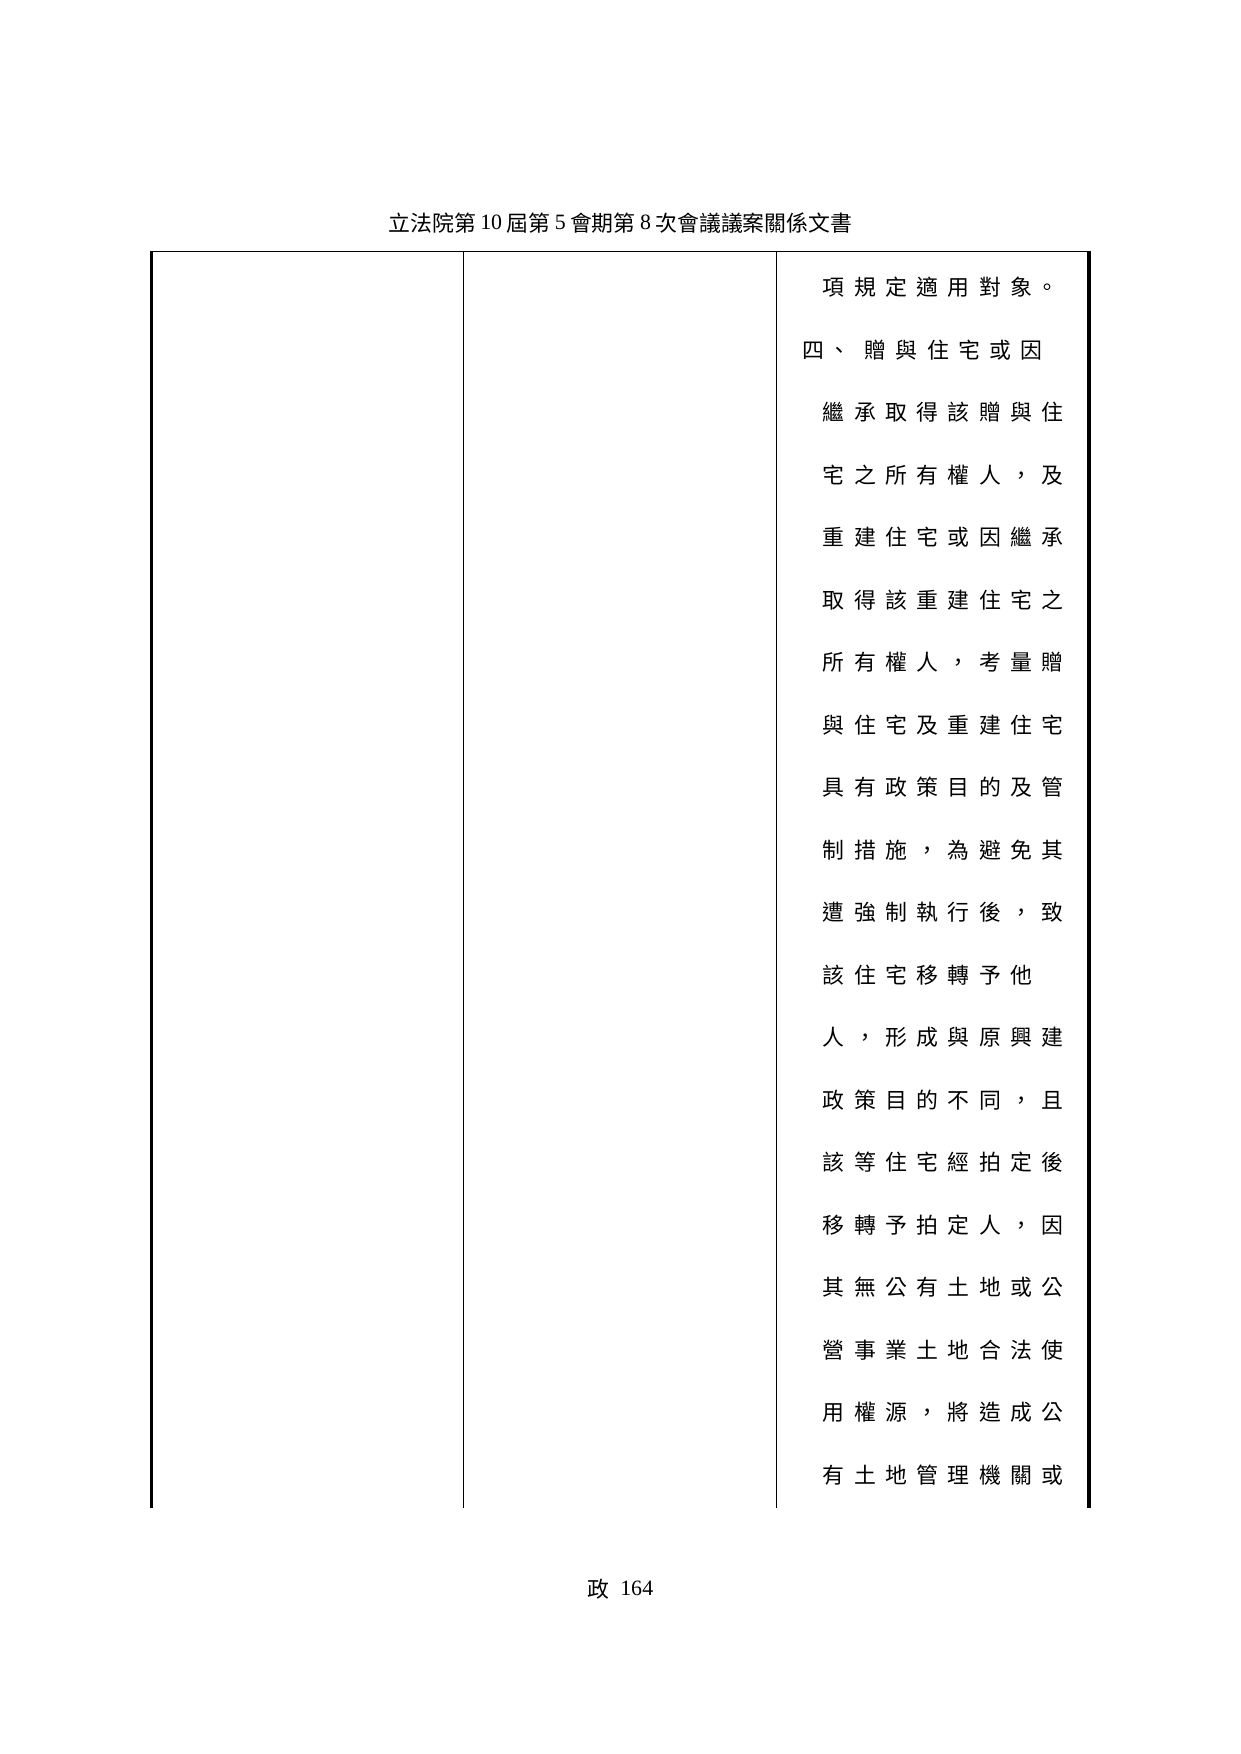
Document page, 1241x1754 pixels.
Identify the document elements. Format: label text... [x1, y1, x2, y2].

table_cell 項規定適用對象。 四、贈與住宅或因繼承取得該贈與住宅之所有權人，及重建住宅或因繼承取得該重建住宅之所有權人，考量贈與住宅及重建住宅具有政策目的及管制措施，為避免其遭強制執行後，致該住宅移轉予他人，形成與原興建政策目的不同，且該等住宅經拍定後移轉予拍定人，因其無公有土地或公營事業土地合法使用權源，將造成公有土地管理機關或 [777, 252, 1087, 1508]
table_cell [464, 252, 776, 1508]
table_cell [153, 252, 463, 1508]
